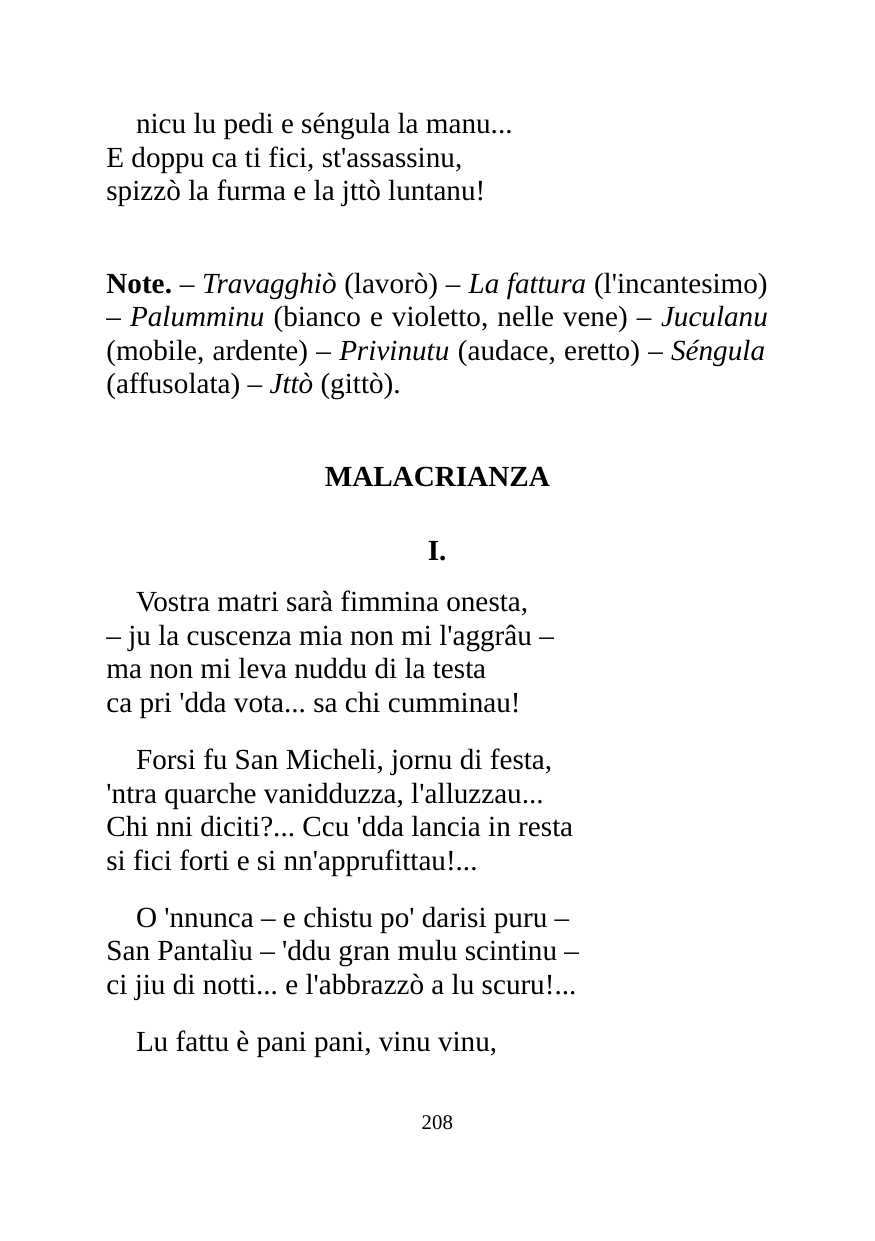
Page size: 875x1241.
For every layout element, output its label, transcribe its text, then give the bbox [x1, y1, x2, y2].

text Vostra matri sarà fimmina onesta, [106, 584, 768, 618]
text ma non mi leva nuddu di la testa [106, 651, 768, 685]
text O 'nnunca – e chistu po' darisi puru – [106, 900, 768, 933]
text E doppu ca ti fici, st'assassinu, [106, 140, 768, 173]
text MALACRIANZA [106, 459, 768, 493]
text nicu lu pedi e séngula la manu... [106, 106, 768, 140]
text – ju la cuscenza mia non mi l'aggrâu – [106, 618, 768, 651]
text I. [106, 533, 768, 567]
text San Pantalìu – 'ddu gran mulu scintinu – [106, 933, 768, 967]
text ca pri 'dda vota... sa chi cumminau! [106, 685, 768, 718]
text spizzò la furma e la jttò luntanu! [106, 173, 768, 207]
text Note. – Travagghiò (lavorò) – La fattura (l'incantesimo) – Palumminu (bianco e violetto, nelle vene) – Juculanu (mobile, ardente) – Privinutu (audace, eretto) – Séngula (affusolata) – Jttò (gittò). [106, 266, 768, 400]
text 'ntra quarche vanidduzza, l'alluzzau... [106, 776, 768, 809]
text si fici forti e si nn'apprufittau!... [106, 843, 768, 876]
text Lu fattu è pani pani, vinu vinu, [106, 1024, 768, 1058]
text ci jiu di notti... e l'abbrazzò a lu scuru!... [106, 967, 768, 1001]
text Chi nni diciti?... Ccu 'dda lancia in resta [106, 809, 768, 843]
text Forsi fu San Micheli, jornu di festa, [106, 742, 768, 776]
